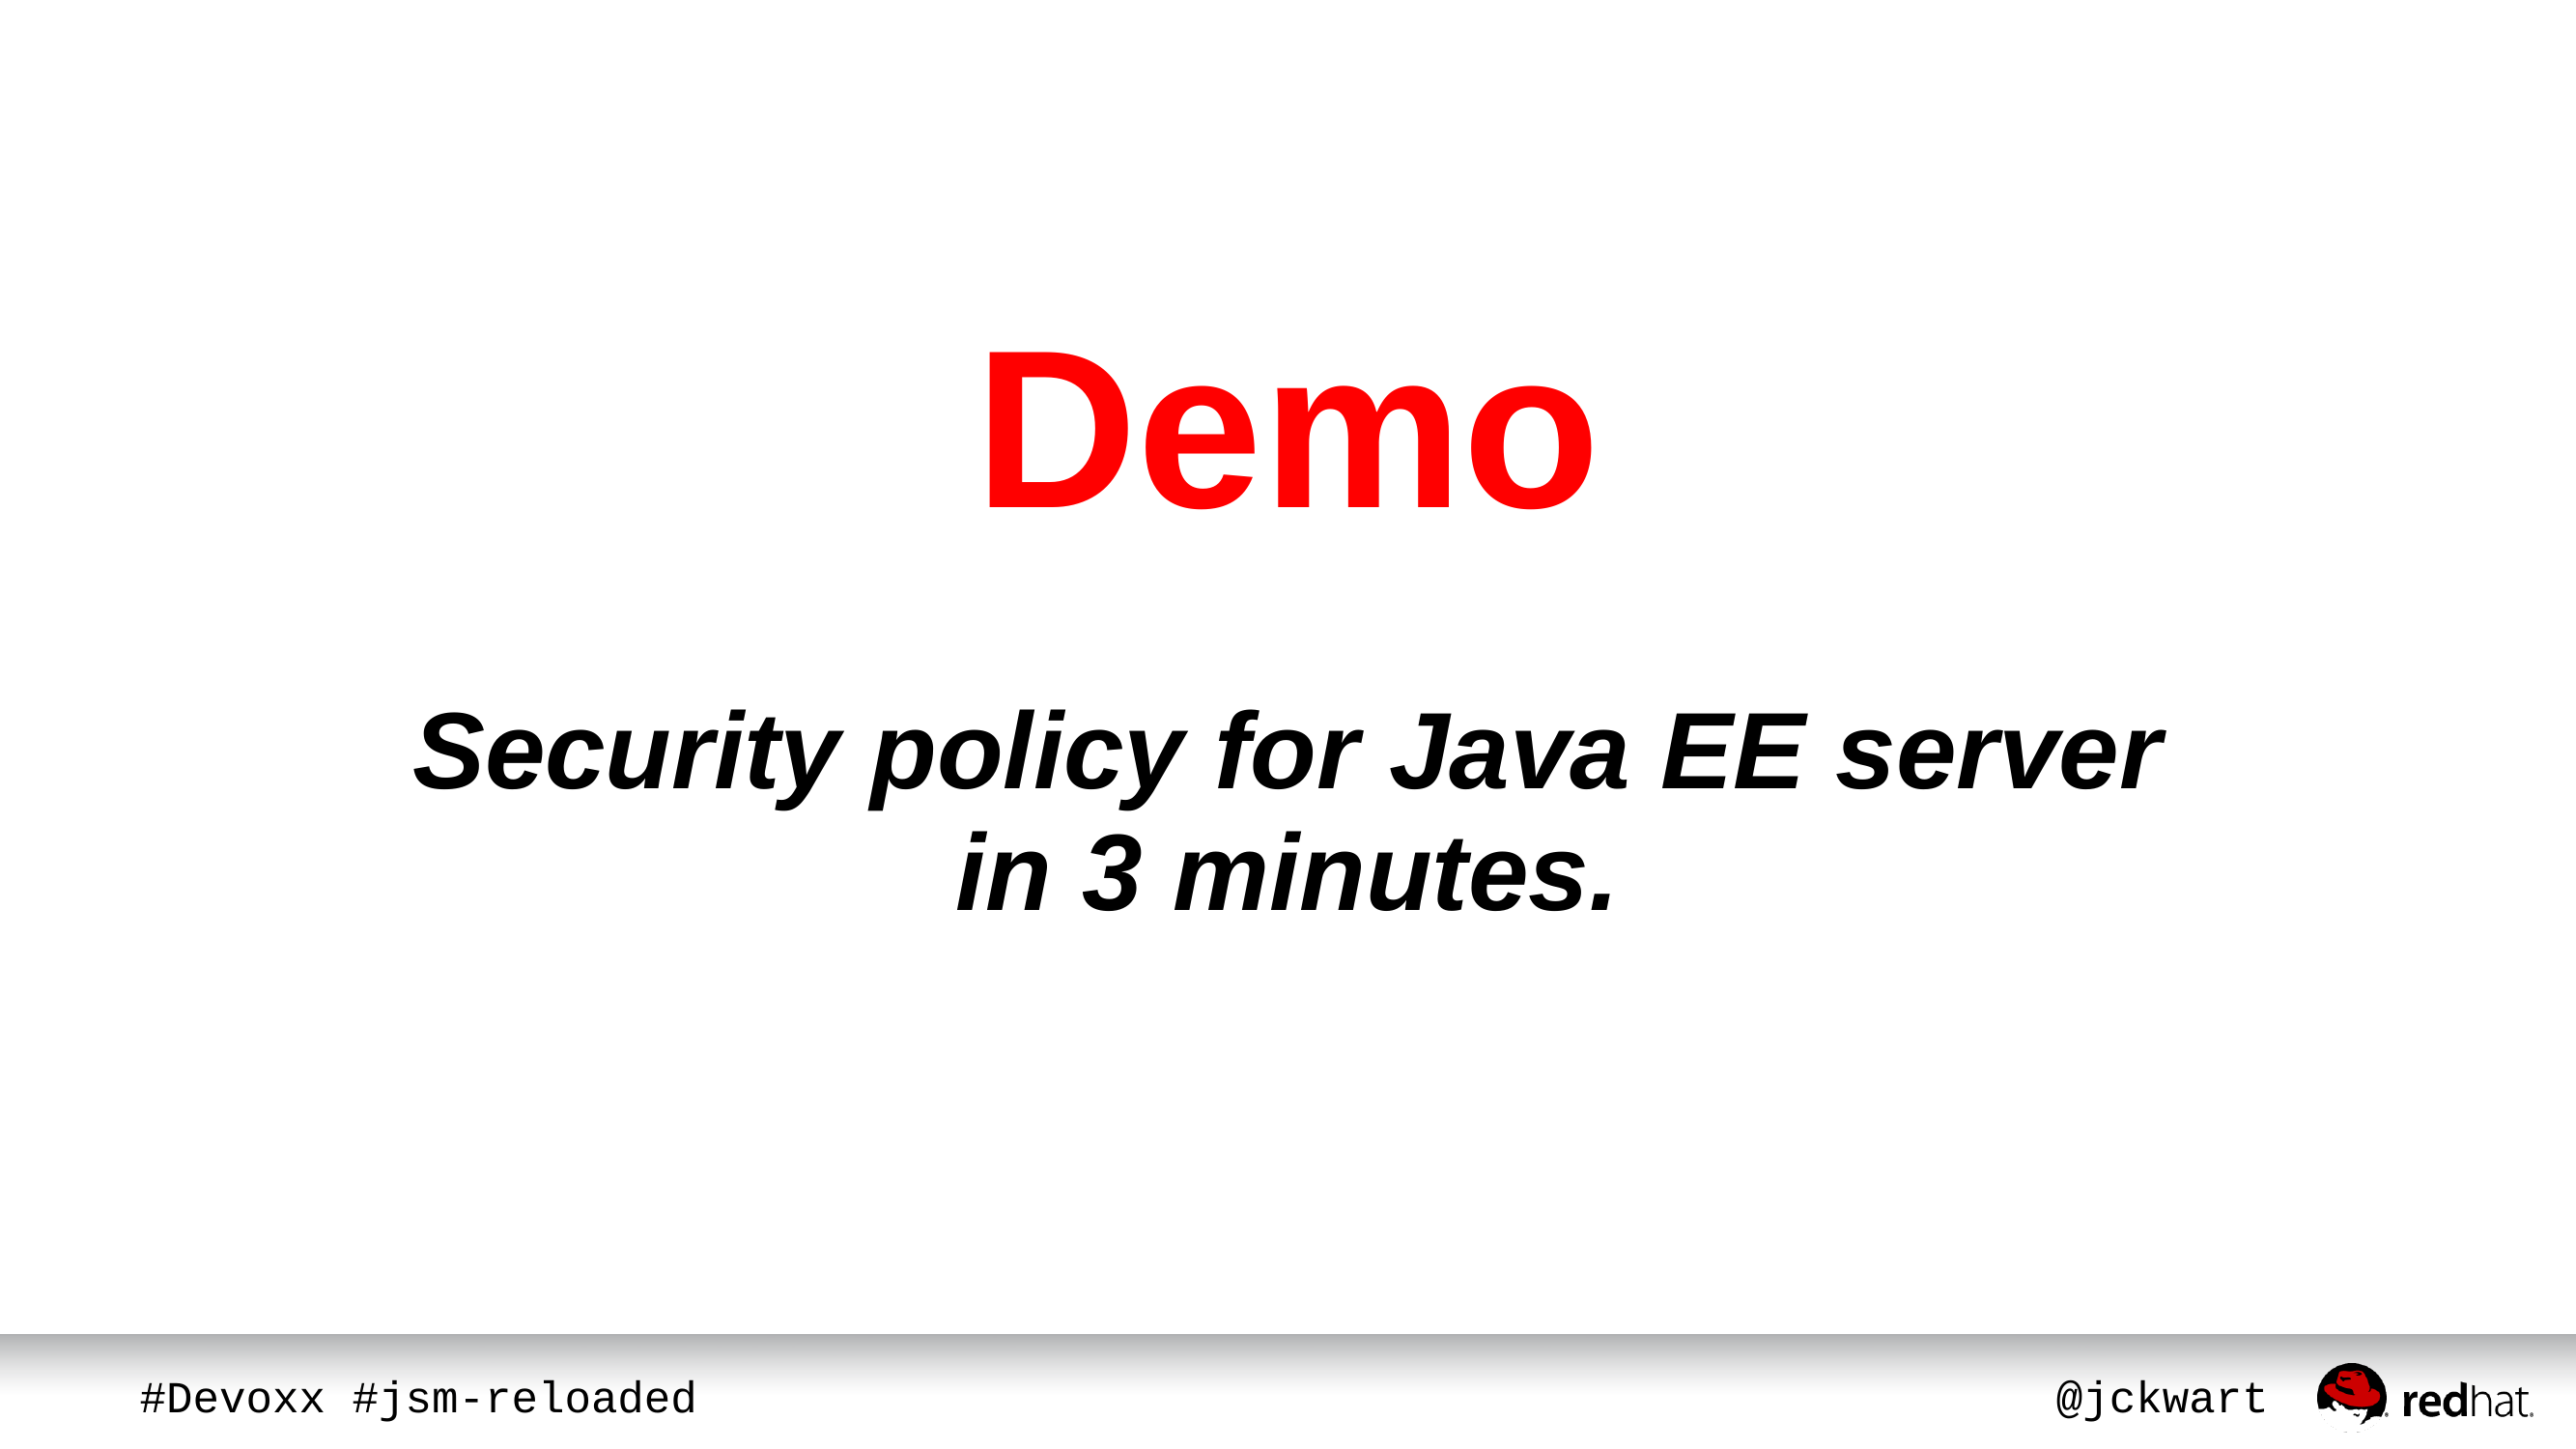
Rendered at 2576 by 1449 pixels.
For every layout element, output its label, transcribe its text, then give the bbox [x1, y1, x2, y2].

picture [0, 1334, 2576, 1445]
subtitle Demo Security policy for Java EE server in 3 minutes. [128, 57, 2448, 1179]
